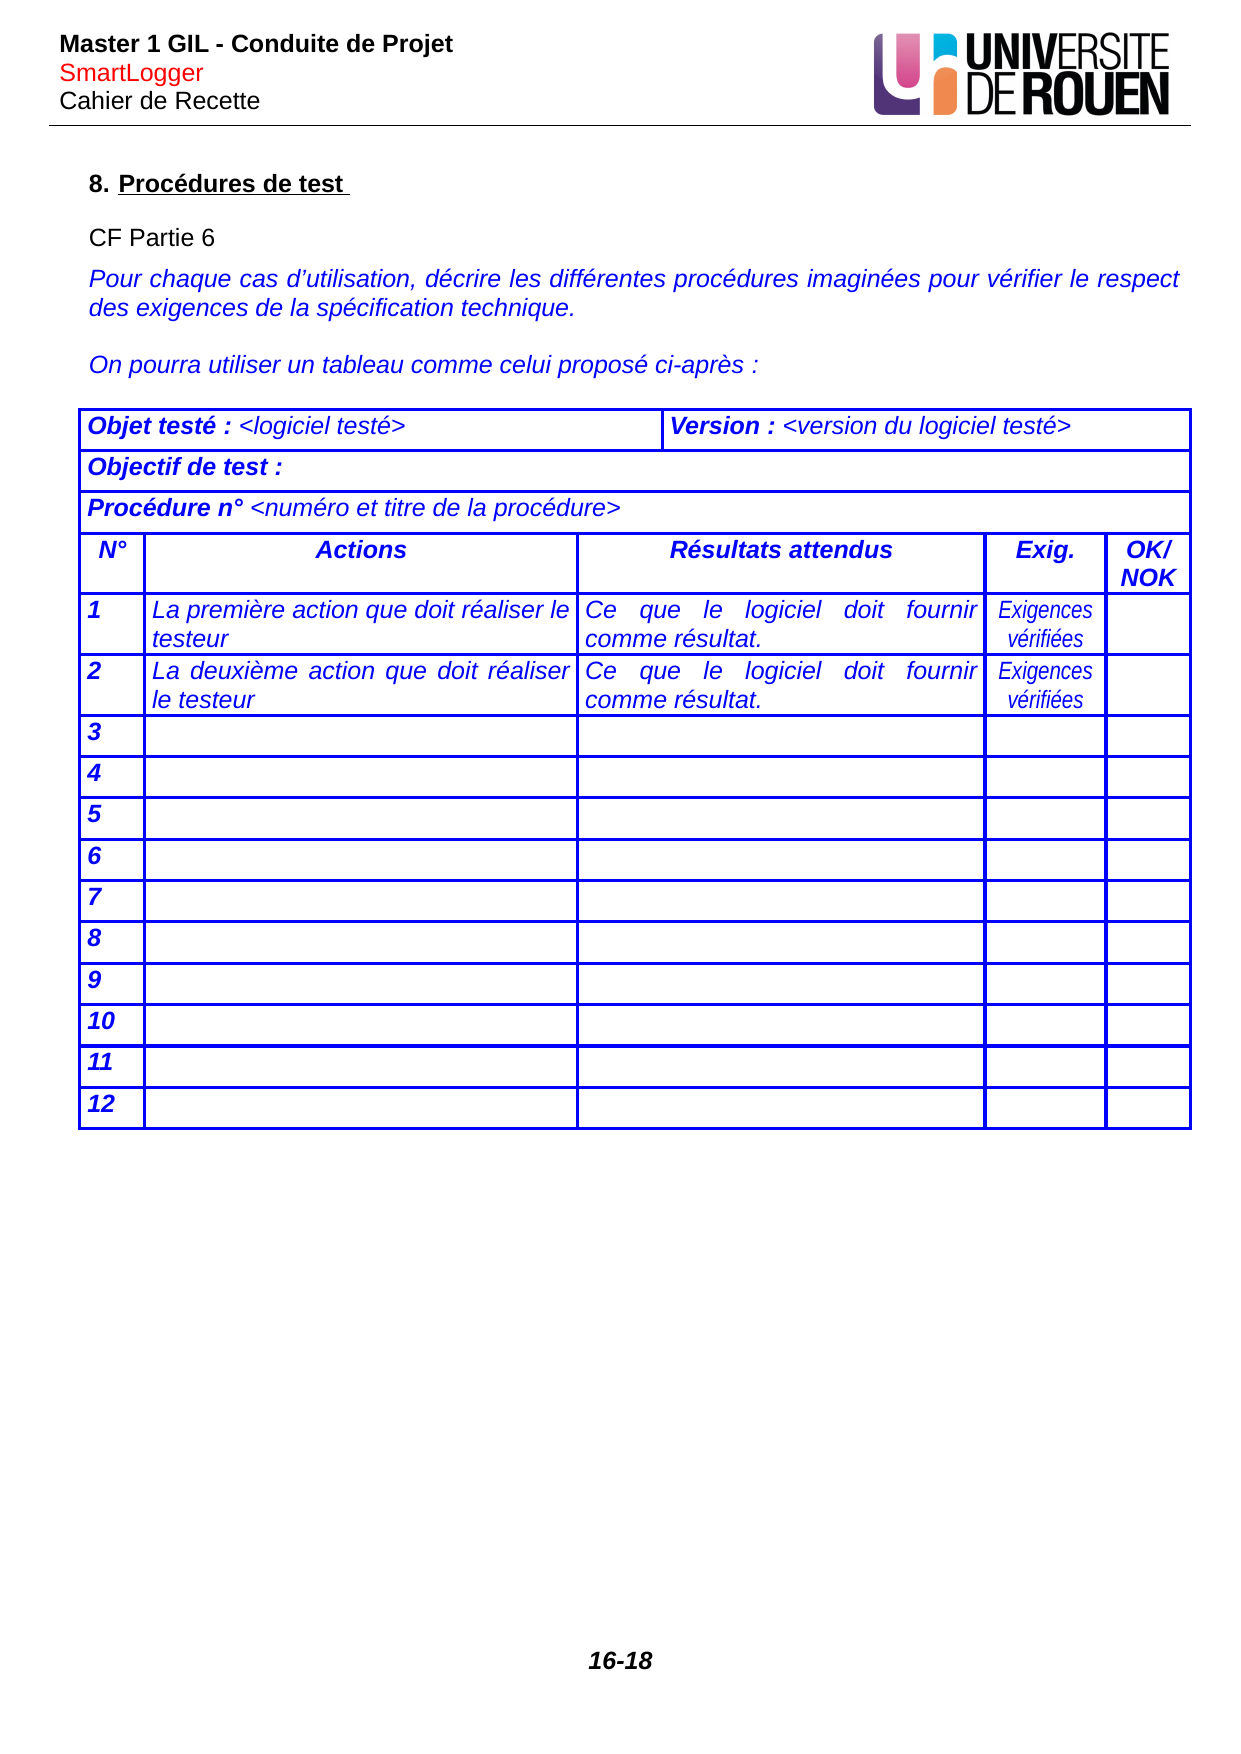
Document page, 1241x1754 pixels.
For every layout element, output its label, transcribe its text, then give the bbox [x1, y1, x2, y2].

table_cell [146, 841, 576, 879]
table_header Version : <version du logiciel testé> [664, 411, 1189, 449]
table_cell [987, 1089, 1104, 1127]
table_cell [1108, 717, 1189, 755]
table_cell [146, 799, 576, 837]
table_cell [146, 717, 576, 755]
table_cell [1108, 882, 1189, 920]
table_cell [987, 1048, 1104, 1086]
table_cell [1108, 799, 1189, 837]
table_cell 1 [81, 595, 143, 653]
table_cell 5 [81, 799, 143, 837]
table_cell [1108, 1048, 1189, 1086]
table_cell La deuxième action que doit réaliser le testeur [146, 656, 576, 713]
table_cell 2 [81, 656, 143, 713]
table_cell Exig. [987, 535, 1104, 592]
table_cell [579, 1089, 983, 1127]
table_cell 6 [81, 841, 143, 879]
table_cell La première action que doit réaliser le testeur [146, 595, 576, 653]
table_cell [146, 758, 576, 796]
picture [872, 32, 1170, 118]
text On pourra utiliser un tableau comme celui proposé ci-après : [89, 350, 1181, 379]
table_cell [146, 1006, 576, 1044]
table_cell [1108, 595, 1189, 653]
table_cell Objectif de test : [81, 452, 1189, 490]
table_cell [987, 799, 1104, 837]
table_cell 11 [81, 1048, 143, 1086]
table_cell N° [81, 535, 143, 592]
table_cell [1108, 965, 1189, 1003]
text Pour chaque cas d’utilisation, décrire les différentes procédures imaginées pour vérifier le respect des exigences de la spécification technique. [89, 264, 1181, 321]
table_cell [987, 758, 1104, 796]
table_cell 9 [81, 965, 143, 1003]
table_cell Procédure n° <numéro et titre de la procédure> [81, 493, 1189, 532]
table_cell [987, 882, 1104, 920]
table_cell [146, 1089, 576, 1127]
table_cell [146, 923, 576, 962]
table_cell [579, 882, 983, 920]
table_cell [579, 965, 983, 1003]
table_cell 10 [81, 1006, 143, 1044]
table_cell Actions [146, 535, 576, 592]
table_cell [987, 841, 1104, 879]
table_cell [1108, 1089, 1189, 1127]
table_cell [1108, 656, 1189, 713]
table_cell [579, 1006, 983, 1044]
table_cell 8 [81, 923, 143, 962]
table_cell [987, 923, 1104, 962]
table_cell Résultats attendus [579, 535, 983, 592]
table_cell [146, 1048, 576, 1086]
table_cell Ce que le logiciel doit fournir comme résultat. [579, 595, 983, 653]
table_cell [987, 717, 1104, 755]
table_cell [579, 799, 983, 837]
table_cell 4 [81, 758, 143, 796]
table_cell [1108, 923, 1189, 962]
table_header Objet testé : <logiciel testé> [81, 411, 661, 449]
table_cell [579, 1048, 983, 1086]
subtitle CF Partie 6 [89, 222, 1181, 251]
table_cell 12 [81, 1089, 143, 1127]
table_cell 3 [81, 717, 143, 755]
subtitle Procédures de test [89, 169, 1181, 197]
table_cell [579, 758, 983, 796]
table_cell OK/ NOK [1108, 535, 1189, 592]
table_cell [1108, 841, 1189, 879]
table_cell Exigences vérifiées [987, 656, 1104, 713]
table_cell [579, 841, 983, 879]
table_cell [146, 882, 576, 920]
table_cell Ce que le logiciel doit fournir comme résultat. [579, 656, 983, 713]
table_cell [1108, 1006, 1189, 1044]
table_cell [1108, 758, 1189, 796]
table_cell [579, 717, 983, 755]
table_cell [987, 1006, 1104, 1044]
table_cell [987, 965, 1104, 1003]
table_cell 7 [81, 882, 143, 920]
table_cell Exigences vérifiées [987, 595, 1104, 653]
table_cell [579, 923, 983, 962]
table_cell [146, 965, 576, 1003]
